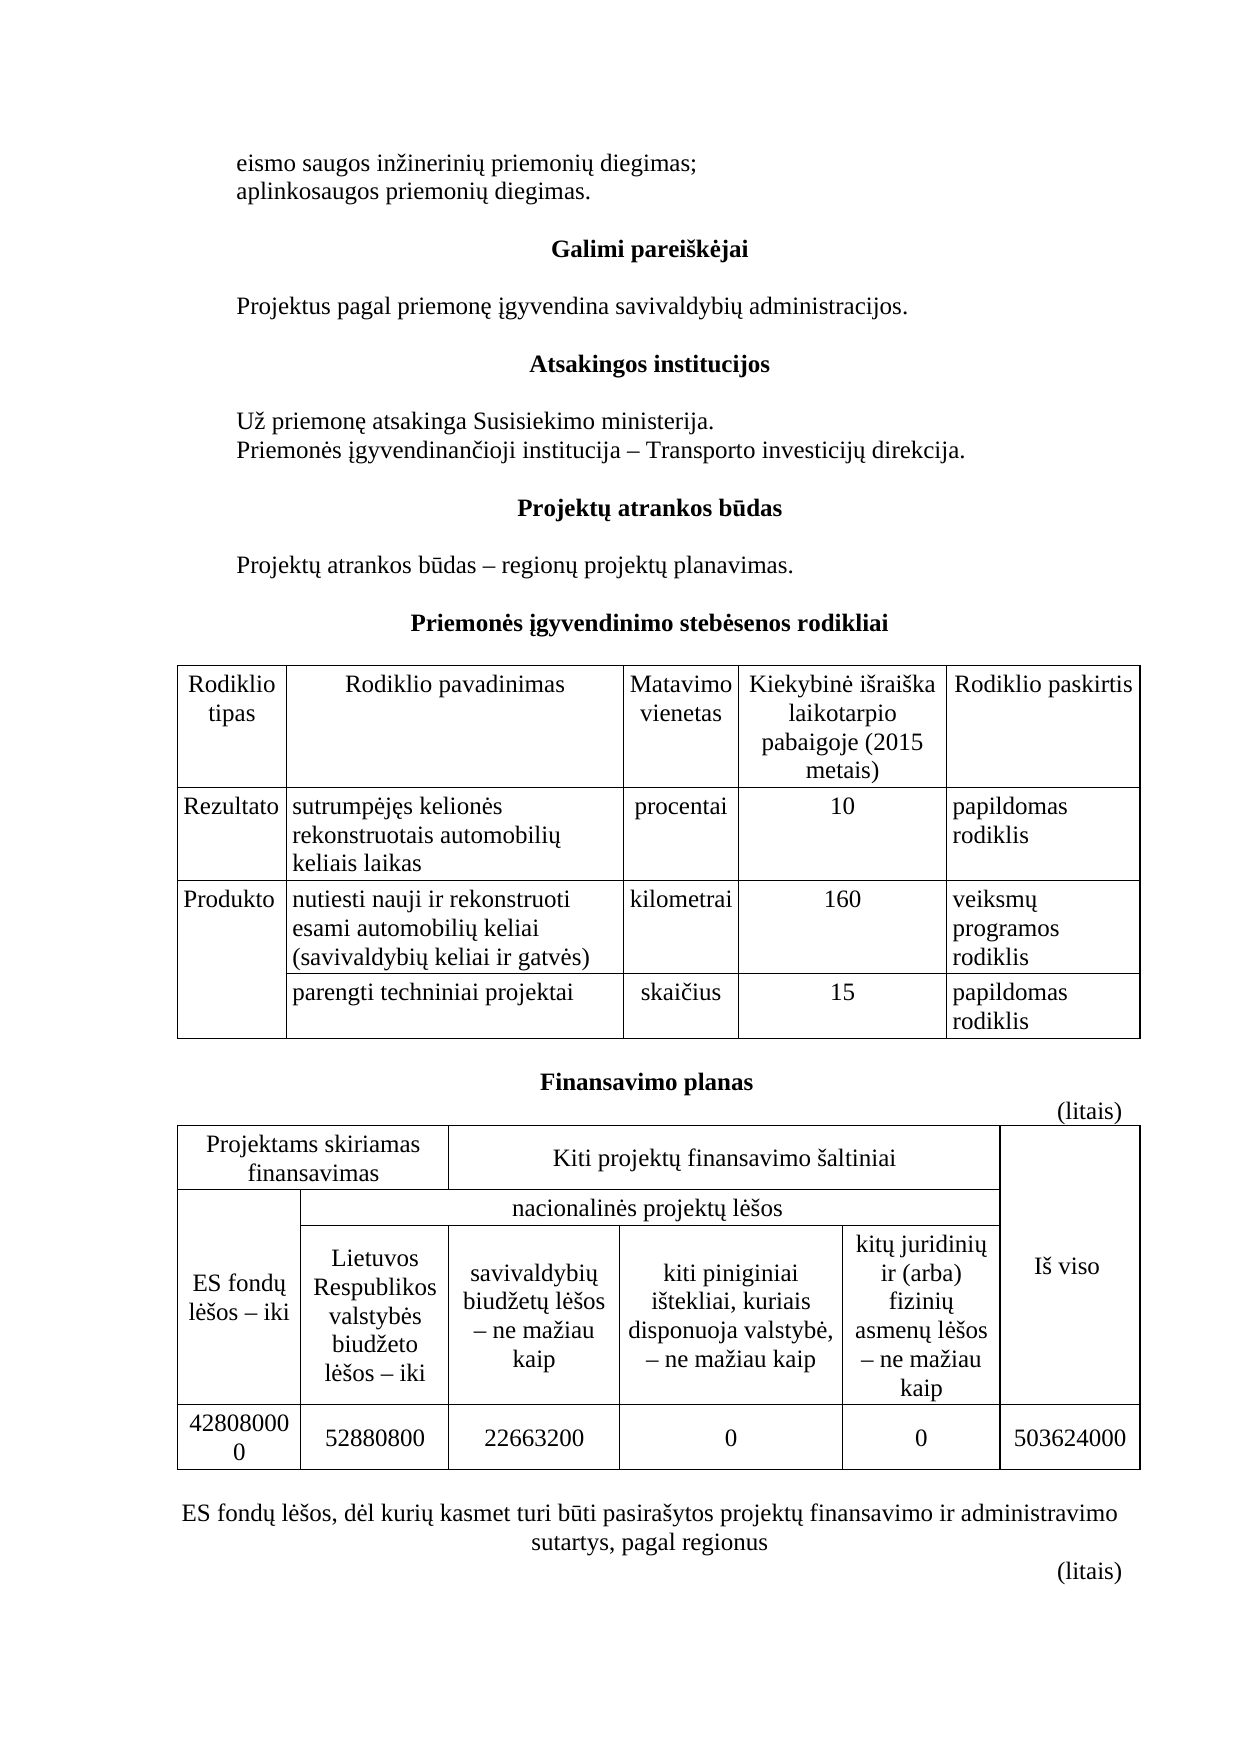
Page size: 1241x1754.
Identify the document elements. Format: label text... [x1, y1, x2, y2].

table_cell 0 [843, 1405, 999, 1469]
table_cell 10 [739, 788, 946, 880]
text Projektus pagal priemonę įgyvendina savivaldybių administracijos. [177, 291, 1122, 320]
table_cell skaičius [624, 974, 738, 1038]
table_cell 22663200 [449, 1405, 619, 1469]
table_cell Produkto [178, 881, 286, 1038]
table_cell veiksmų programos rodiklis [947, 881, 1139, 973]
table_cell 428080000 [178, 1405, 300, 1469]
table_cell kilometrai [624, 881, 738, 973]
text (litais) [177, 1556, 1122, 1585]
table_cell 52880800 [301, 1405, 448, 1469]
text Galimi pareiškėjai [177, 234, 1122, 263]
table_header Iš viso [1001, 1126, 1139, 1404]
table_cell ES fondų lėšos – iki [178, 1190, 300, 1404]
table_header Rodiklio tipas [178, 666, 286, 787]
text Atsakingos institucijos [177, 349, 1122, 378]
table_cell nutiesti nauji ir rekonstruoti esami automobilių keliai (savivaldybių keliai ir gatvės) [287, 881, 623, 973]
table_cell kitų juridinių ir (arba) fizinių asmenų lėšos – ne mažiau kaip [843, 1226, 999, 1404]
table_cell nacionalinės projektų lėšos [301, 1190, 999, 1225]
text Finansavimo planas [177, 1067, 1122, 1096]
table_cell kiti piniginiai ištekliai, kuriais disponuoja valstybė, – ne mažiau kaip [620, 1226, 842, 1404]
table_cell Rezultato [178, 788, 286, 880]
text Projektų atrankos būdas [177, 493, 1122, 521]
text Už priemonę atsakinga Susisiekimo ministerija. [177, 406, 1122, 435]
table_header Kiekybinė išraiška laikotarpio pabaigoje (2015 metais) [739, 666, 946, 787]
table_cell papildomas rodiklis [947, 974, 1139, 1038]
text (litais) [177, 1096, 1122, 1125]
text Priemonės įgyvendinančioji institucija – Transporto investicijų direkcija. [177, 435, 1122, 464]
table_cell papildomas rodiklis [947, 788, 1139, 880]
text Projektų atrankos būdas – regionų projektų planavimas. [177, 550, 1122, 579]
table_header Rodiklio pavadinimas [287, 666, 623, 787]
table_cell 15 [739, 974, 946, 1038]
table_header Matavimo vienetas [624, 666, 738, 787]
table_header Kiti projektų finansavimo šaltiniai [449, 1126, 999, 1189]
text eismo saugos inžinerinių priemonių diegimas; [177, 148, 1122, 176]
table_header Rodiklio paskirtis [947, 666, 1139, 787]
text ES fondų lėšos, dėl kurių kasmet turi būti pasirašytos projektų finansavimo ir administravimo sutartys, pagal regionus [177, 1498, 1122, 1556]
text Priemonės įgyvendinimo stebėsenos rodikliai [177, 608, 1122, 636]
table_cell procentai [624, 788, 738, 880]
table_cell 0 [620, 1405, 842, 1469]
table_cell savivaldybių biudžetų lėšos – ne mažiau kaip [449, 1226, 619, 1404]
table_cell parengti techniniai projektai [287, 974, 623, 1038]
table_header Projektams skiriamas finansavimas [178, 1126, 448, 1189]
table_cell sutrumpėjęs kelionės rekonstruotais automobilių keliais laikas [287, 788, 623, 880]
table_cell 160 [739, 881, 946, 973]
text aplinkosaugos priemonių diegimas. [177, 176, 1122, 205]
table_cell Lietuvos Respublikos valstybės biudžeto lėšos – iki [301, 1226, 448, 1404]
table_cell 503624000 [1001, 1405, 1139, 1469]
